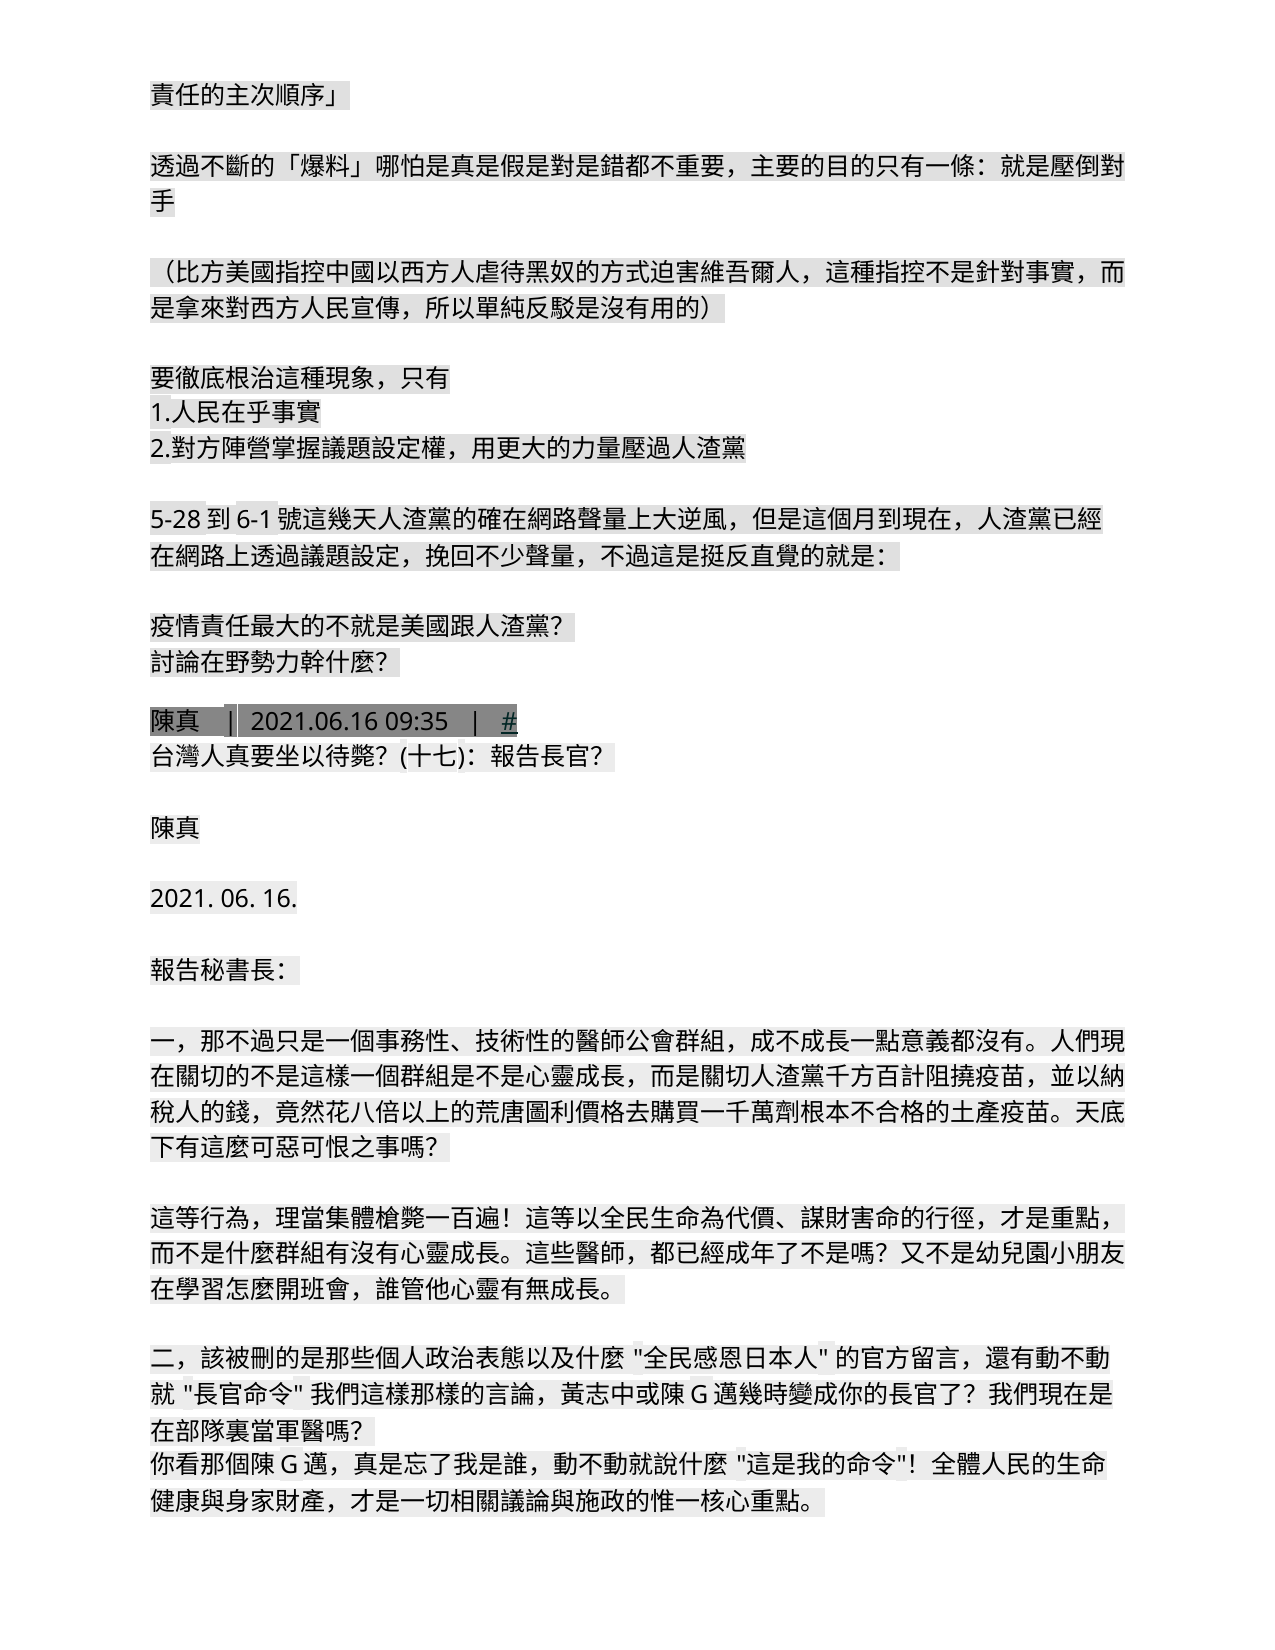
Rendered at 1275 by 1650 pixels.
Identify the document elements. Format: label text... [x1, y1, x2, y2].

text 責任的主次順序」 透過不斷的「爆料」哪怕是真是假是對是錯都不重要，主要的目的只有一條：就是壓倒對手 （比方美國指控中國以西方人虐待黑奴的方式迫害維吾爾人，這種指控不是針對事實，而是拿來對西方人民宣傳，所以單純反駁是沒有用的） 要徹底根治這種現象，只有 1.人民在乎事實 2.對方陣營掌握議題設定權，用更大的力量壓過人渣黨 5-28到6-1號這幾天人渣黨的確在網路聲量上大逆風，但是這個月到現在，人渣黨已經在網路上透過議題設定，挽回不少聲量，不過這是挺反直覺的就是： 疫情責任最大的不就是美國跟人渣黨？ 討論在野勢力幹什麼？ [150, 75, 1125, 677]
text 台灣人真要坐以待斃？(十七)：報告長官？ 陳真 2021. 06. 16. 報告秘書長： 一，那不過只是一個事務性、技術性的醫師公會群組，成不成長一點意義都沒有。人們現在關切的不是這樣一個群組是不是心靈成長，而是關切人渣黨千方百計阻撓疫苗，並以納稅人的錢，竟然花八倍以上的荒唐圖利價格去購買一千萬劑根本不合格的土產疫苗。天底下有這麼可惡可恨之事嗎？ 這等行為，理當集體槍斃一百遍！這等以全民生命為代價、謀財害命的行徑，才是重點，而不是什麼群組有沒有心靈成長。這些醫師，都已經成年了不是嗎？又不是幼兒園小朋友在學習怎麼開班會，誰管他心靈有無成長。 二，該被刪的是那些個人政治表態以及什麼 "全民感恩日本人" 的官方留言，還有動不動就 "長官命令" 我們這樣那樣的言論，黃志中或陳G邁幾時變成你的長官了？我們現在是在部隊裏當軍醫嗎？ 你看那個陳G邁，真是忘了我是誰，動不動就說什麼 "這是我的命令"！全體人民的生命健康與身家財產，才是一切相關議論與施政的惟一核心重點。 [150, 737, 1125, 1552]
text 陳真 | 2021.06.16 09:35 | # [150, 702, 1125, 737]
